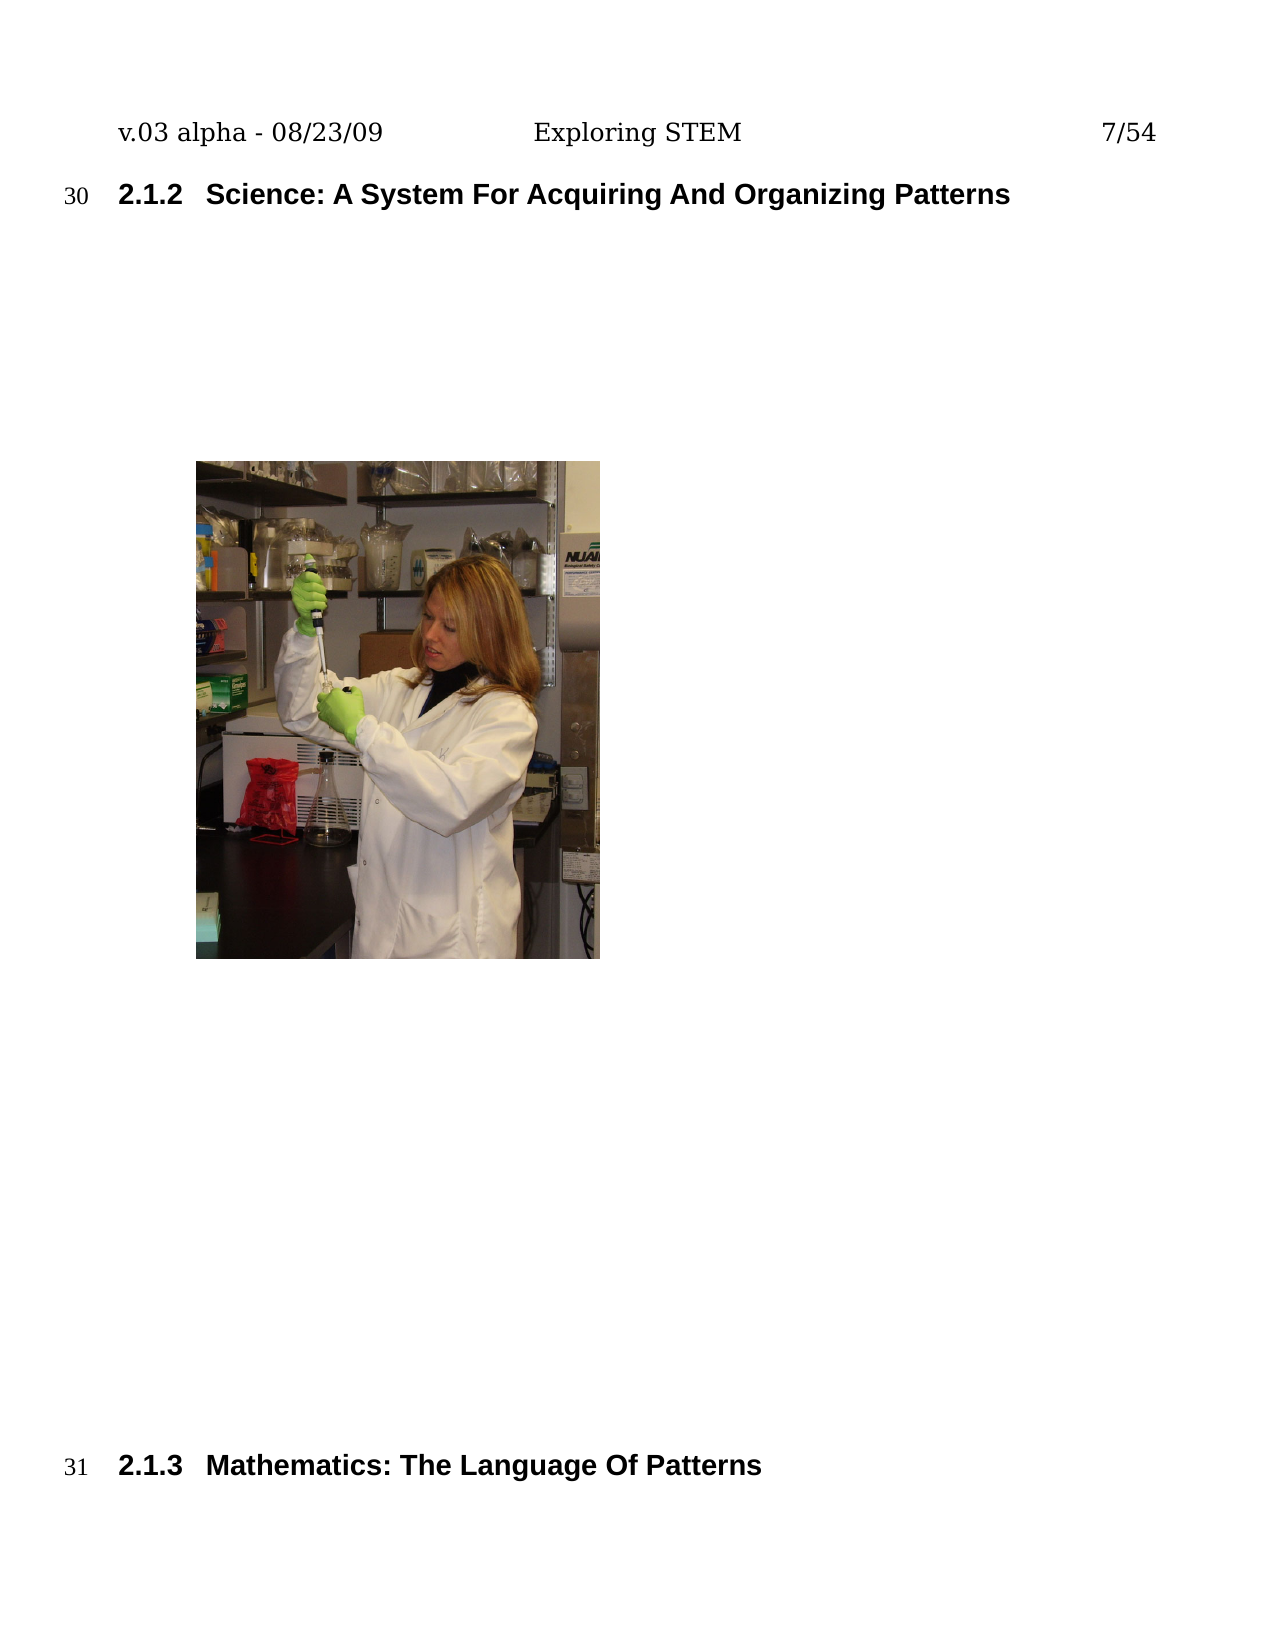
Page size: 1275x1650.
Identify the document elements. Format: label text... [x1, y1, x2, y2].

subtitle Science: A System For Acquiring And Organizing Patterns [118, 177, 1157, 210]
picture [196, 461, 600, 959]
subtitle Mathematics: The Language Of Patterns [118, 1448, 1157, 1481]
